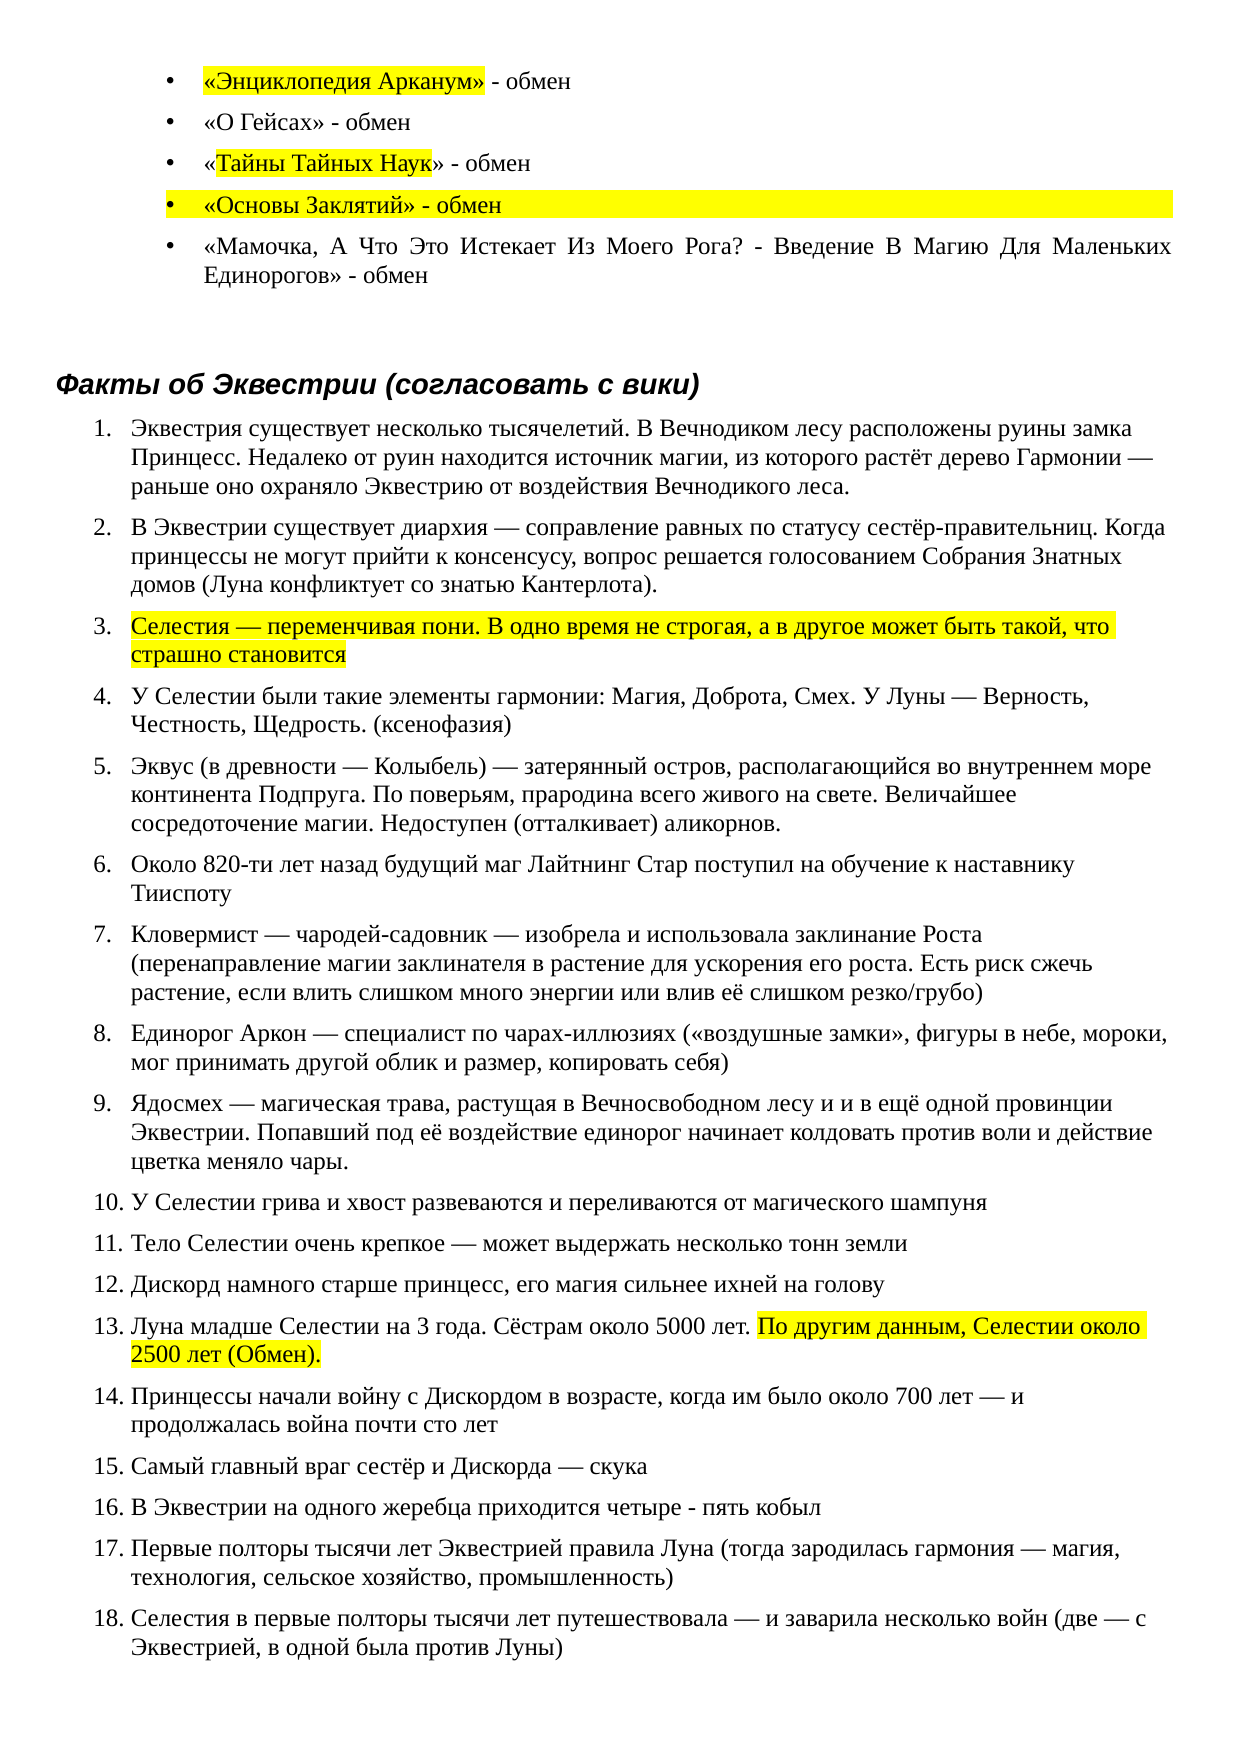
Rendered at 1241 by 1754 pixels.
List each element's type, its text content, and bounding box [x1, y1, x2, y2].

list «Основы Заклятий» - обмен [166, 190, 1173, 218]
list Дискорд намного старше принцесс, его магия сильнее ихней на голову [93, 1269, 1173, 1298]
list Селестия в первые полторы тысячи лет путешествовала — и заварила несколько войн (две — с Эквестрией, в одной была против Луны) [93, 1603, 1173, 1661]
list Около 820-ти лет назад будущий маг Лайтнинг Стар поступил на обучение к наставнику Тииспоту [93, 849, 1173, 907]
list Луна младше Селестии на 3 года. Сёстрам около 5000 лет. По другим данным, Селестии около 2500 лет (Обмен). [93, 1311, 1173, 1368]
list Принцессы начали войну с Дискордом в возрасте, когда им было около 700 лет — и продолжалась война почти сто лет [93, 1381, 1173, 1438]
list В Эквестрии на одного жеребца приходится четыре - пять кобыл [93, 1492, 1173, 1521]
list Эквестрия существует несколько тысячелетий. В Вечнодиком лесу расположены руины замка Принцесс. Недалеко от руин находится источник магии, из которого растёт дерево Гармонии — раньше оно охраняло Эквестрию от воздействия Вечнодикого леса. [93, 413, 1173, 499]
list У Селестии были такие элементы гармонии: Магия, Доброта, Смех. У Луны — Верность, Честность, Щедрость. (ксенофазия) [93, 681, 1173, 738]
list Первые полторы тысячи лет Эквестрией правила Луна (тогда зародилась гармония — магия, технология, сельское хозяйство, промышленность) [93, 1533, 1173, 1591]
list Единорог Аркон — специалист по чарах-иллюзиях («воздушные замки», фигуры в небе, мороки, мог принимать другой облик и размер, копировать себя) [93, 1018, 1173, 1076]
subtitle Факты об Эквестрии (согласовать с вики) [56, 367, 1173, 401]
list Ядосмех — магическая трава, растущая в Вечносвободном лесу и и в ещё одной провинции Эквестрии. Попавший под её воздействие единорог начинает колдовать против воли и действие цветка меняло чары. [93, 1088, 1173, 1174]
list «Тайны Тайных Наук» - обмен [166, 148, 1173, 177]
list У Селестии грива и хвост развеваются и переливаются от магического шампуня [93, 1187, 1173, 1216]
list Тело Селестии очень крепкое — может выдержать несколько тонн земли [93, 1228, 1173, 1257]
list «О Гейсах» - обмен [166, 107, 1173, 136]
list Эквус (в древности — Колыбель) — затерянный остров, располагающийся во внутреннем море континента Подпруга. По поверьям, прародина всего живого на свете. Величайшее сосредоточение магии. Недоступен (отталкивает) аликорнов. [93, 751, 1173, 837]
list В Эквестрии существует диархия — соправление равных по статусу сестёр-правительниц. Когда принцессы не могут прийти к консенсусу, вопрос решается голосованием Собрания Знатных домов (Луна конфликтует со знатью Кантерлота). [93, 512, 1173, 598]
list Селестия — переменчивая пони. В одно время не строгая, а в другое может быть такой, что страшно становится [93, 611, 1173, 668]
list «Энциклопедия Арканум» - обмен [166, 66, 1173, 95]
list «Мамочка, А Что Это Истекает Из Моего Рога? - Введение В Магию Для Маленьких Единорогов» - обмен [166, 231, 1173, 288]
list Кловермист — чародей-садовник — изобрела и использовала заклинание Роста (перенаправление магии заклинателя в растение для ускорения его роста. Есть риск сжечь растение, если влить слишком много энергии или влив её слишком резко/грубо) [93, 919, 1173, 1006]
list Самый главный враг сестёр и Дискорда — скука [93, 1451, 1173, 1479]
